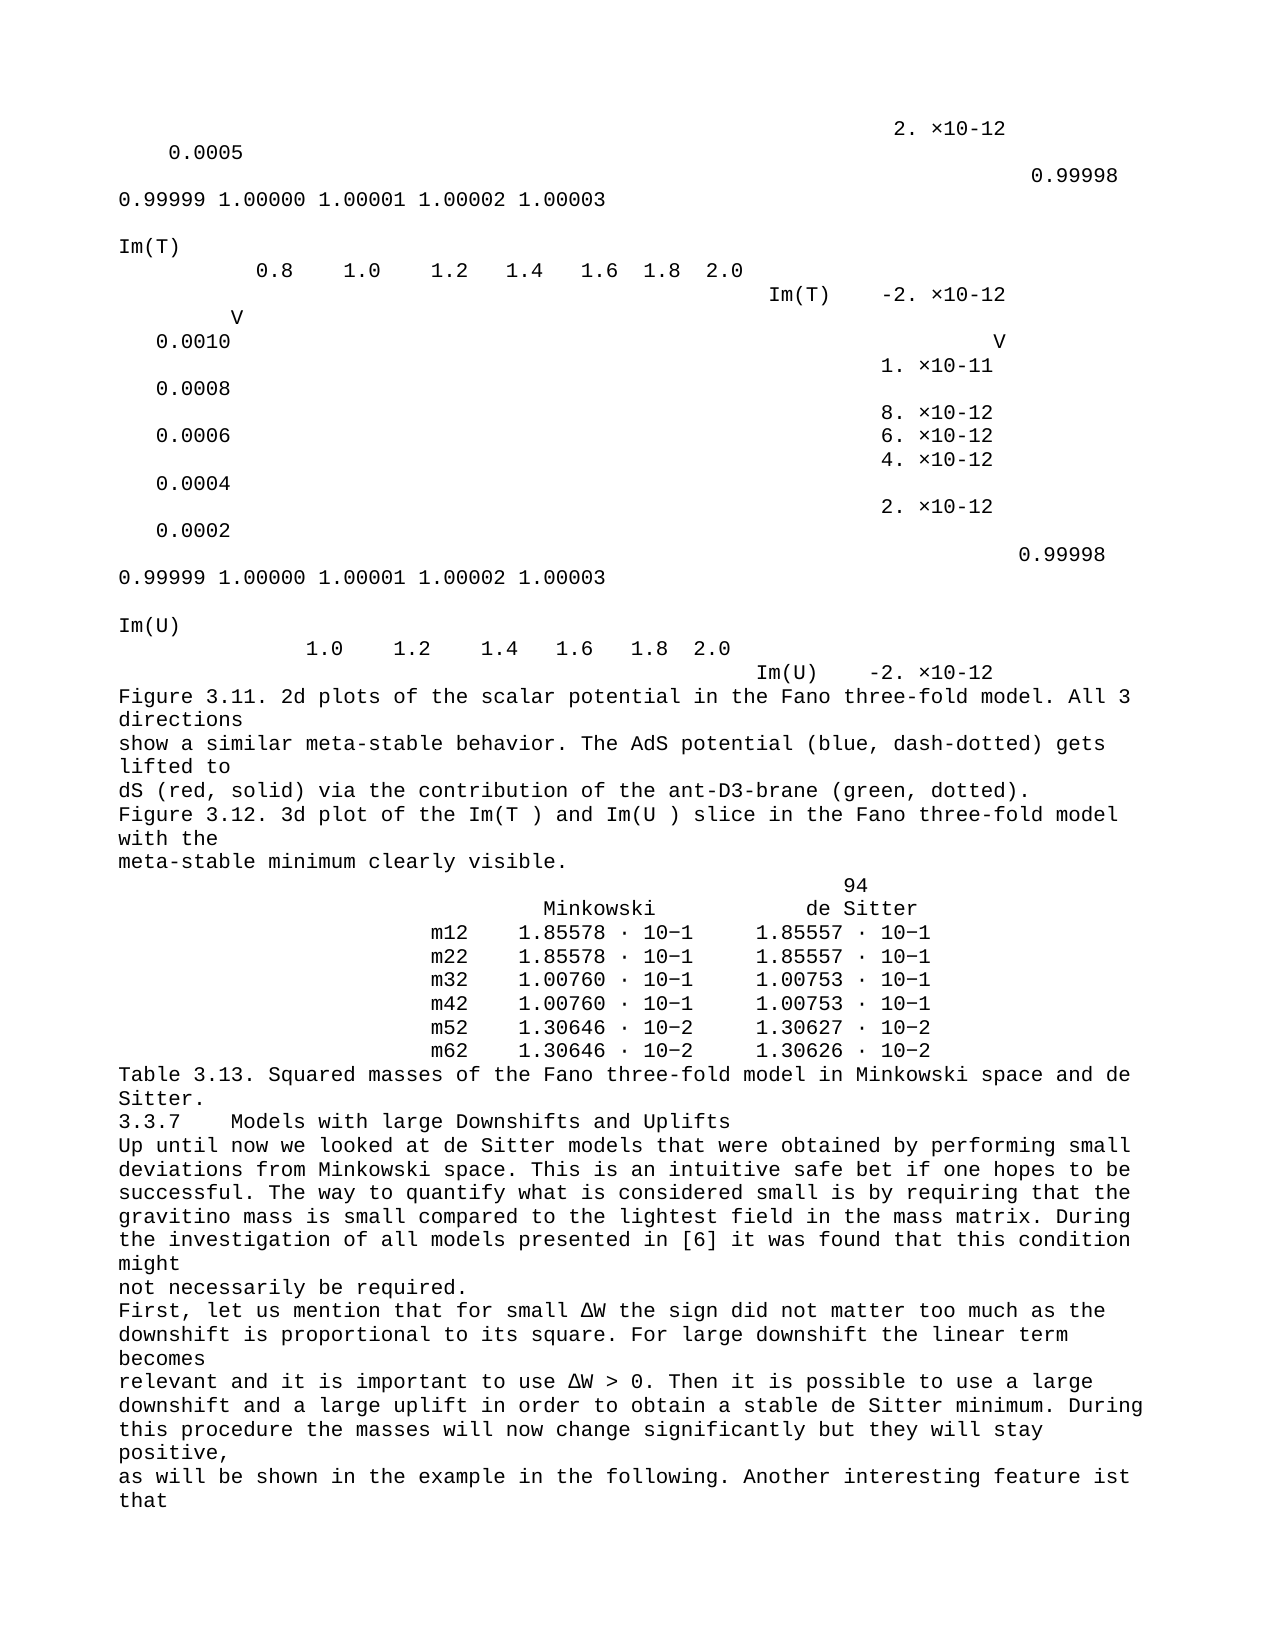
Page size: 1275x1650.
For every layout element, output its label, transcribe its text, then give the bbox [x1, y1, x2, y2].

text downshift is proportional to its square. For large downshift the linear term becomes [118, 1324, 1157, 1371]
text 2. ×10-12 [118, 118, 1157, 142]
text not necessarily be required. [118, 1277, 1157, 1300]
text 0.0008 [118, 378, 1157, 402]
text 8. ×10-12 [118, 402, 1157, 426]
text Figure 3.12. 3d plot of the Im(T ) and Im(U ) slice in the Fano three-fold model with the [118, 804, 1157, 851]
text 0.0006 6. ×10-12 [118, 426, 1157, 449]
text 0.0004 [118, 473, 1157, 496]
text 0.0002 [118, 520, 1157, 544]
text Im(U) -2. ×10-12 [118, 662, 1157, 686]
text this procedure the masses will now change significantly but they will stay positive, [118, 1419, 1157, 1466]
text 1.0 1.2 1.4 1.6 1.8 2.0 [118, 638, 1157, 662]
text 0.0005 [118, 142, 1157, 165]
text deviations from Minkowski space. This is an intuitive safe bet if one hopes to be [118, 1158, 1157, 1182]
text as will be shown in the example in the following. Another interesting feature ist that [118, 1466, 1157, 1513]
text 0.8 1.0 1.2 1.4 1.6 1.8 2.0 [118, 260, 1157, 284]
text m52 1.30646 · 10−2 1.30627 · 10−2 [118, 1017, 1157, 1040]
text m12 1.85578 · 10−1 1.85557 · 10−1 [118, 922, 1157, 946]
text Sitter. [118, 1088, 1157, 1111]
text 0.0010 V [118, 331, 1157, 354]
text First, let us mention that for small ∆W the sign did not matter too much as the [118, 1300, 1157, 1324]
text V [118, 307, 1157, 331]
text Im(U) [118, 591, 1157, 638]
text meta-stable minimum clearly visible. [118, 851, 1157, 875]
text downshift and a large uplift in order to obtain a stable de Sitter minimum. During [118, 1395, 1157, 1419]
text 3.3.7 Models with large Downshifts and Uplifts [118, 1111, 1157, 1135]
text dS (red, solid) via the contribution of the ant-D3-brane (green, dotted). [118, 780, 1157, 804]
text Table 3.13. Squared masses of the Fano three-fold model in Minkowski space and de [118, 1064, 1157, 1088]
text 0.99998 0.99999 1.00000 1.00001 1.00002 1.00003 [118, 544, 1157, 591]
text m62 1.30646 · 10−2 1.30626 · 10−2 [118, 1040, 1157, 1064]
text m32 1.00760 · 10−1 1.00753 · 10−1 [118, 969, 1157, 993]
text gravitino mass is small compared to the lightest field in the mass matrix. During [118, 1206, 1157, 1229]
text the investigation of all models presented in [6] it was found that this condition might [118, 1229, 1157, 1277]
text Up until now we looked at de Sitter models that were obtained by performing small [118, 1135, 1157, 1158]
text successful. The way to quantify what is considered small is by requiring that the [118, 1182, 1157, 1206]
text 1. ×10-11 [118, 354, 1157, 378]
text m42 1.00760 · 10−1 1.00753 · 10−1 [118, 993, 1157, 1017]
text show a similar meta-stable behavior. The AdS potential (blue, dash-dotted) gets lifted to [118, 733, 1157, 780]
text 2. ×10-12 [118, 496, 1157, 520]
text Im(T) -2. ×10-12 [118, 284, 1157, 307]
text Im(T) [118, 213, 1157, 260]
text 0.99998 0.99999 1.00000 1.00001 1.00002 1.00003 [118, 165, 1157, 213]
text relevant and it is important to use ∆W > 0. Then it is possible to use a large [118, 1371, 1157, 1395]
text Minkowski de Sitter [118, 898, 1157, 922]
text 4. ×10-12 [118, 449, 1157, 473]
text 94 [118, 875, 1157, 898]
text m22 1.85578 · 10−1 1.85557 · 10−1 [118, 946, 1157, 969]
text Figure 3.11. 2d plots of the scalar potential in the Fano three-fold model. All 3 directions [118, 686, 1157, 733]
